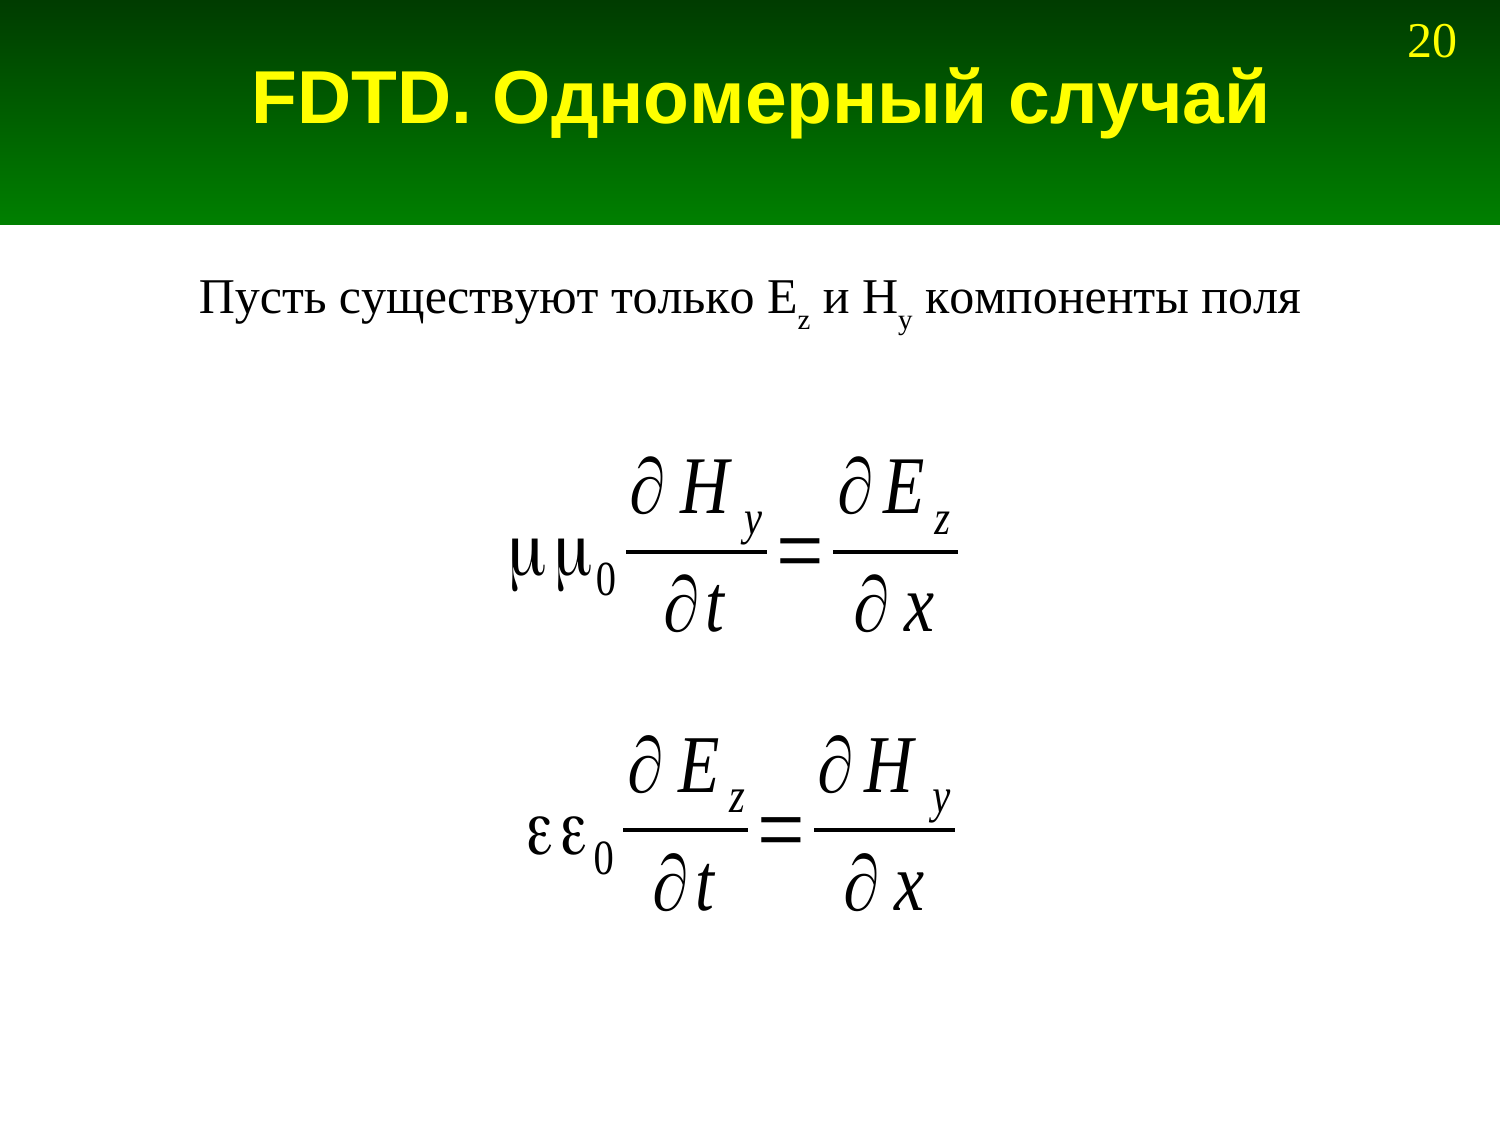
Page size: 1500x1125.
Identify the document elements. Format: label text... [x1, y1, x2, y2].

text_box Пусть существуют только Ez и Hy компоненты поля [183, 255, 1317, 350]
chart [490, 441, 977, 648]
title FDTD. Одномерный случай [123, 0, 1399, 188]
chart [508, 720, 974, 927]
